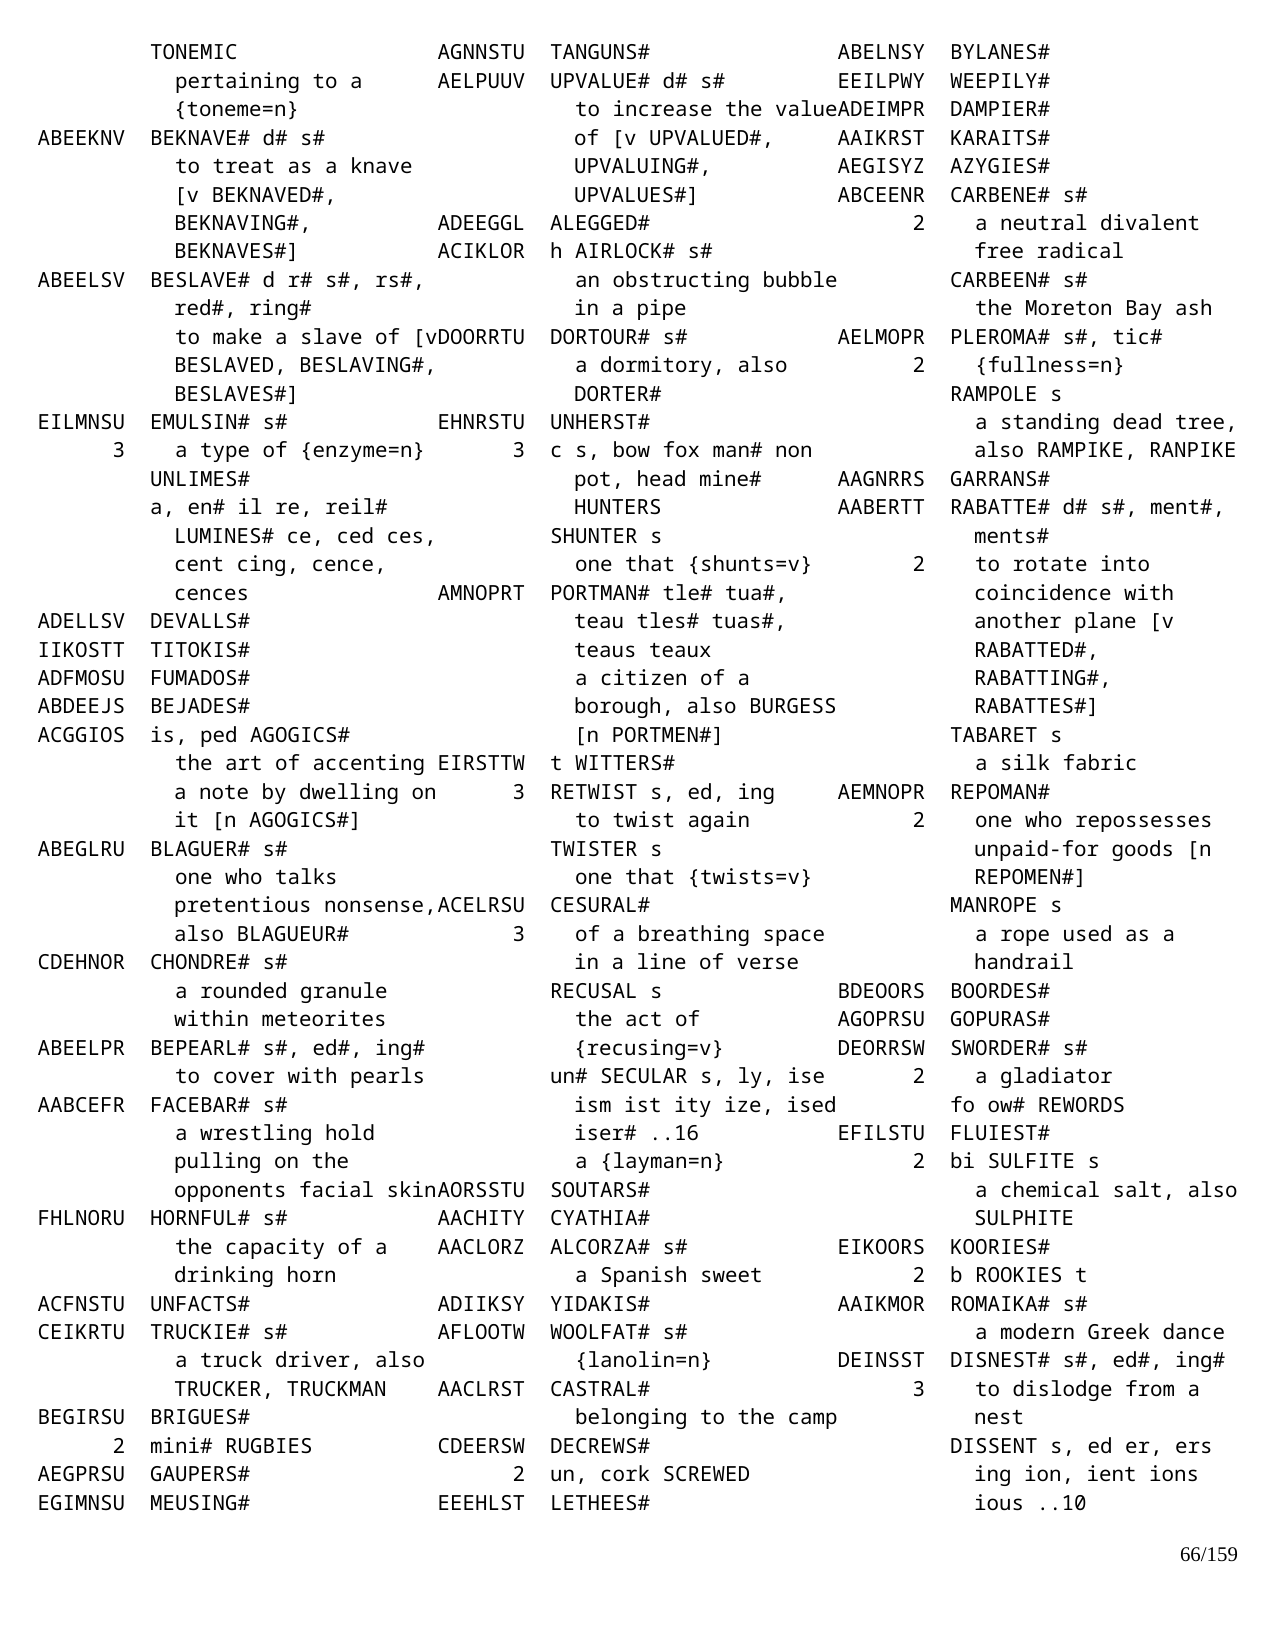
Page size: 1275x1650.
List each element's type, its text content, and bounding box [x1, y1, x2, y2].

text the act of {recusing=v} [437, 1004, 837, 1061]
text EEEHLST LETHEES# [437, 1488, 837, 1516]
text to treat as a knave [v BEKNAVED#, BEKNAVING#, BEKNAVES#] [37, 151, 437, 265]
text a dormitory, also DORTER# [437, 350, 837, 407]
text 3 of a breathing space in a line of verse [437, 919, 837, 976]
text FHLNORU HORNFUL# s# [37, 1203, 437, 1232]
text 3 RETWIST s, ed, ing [437, 777, 837, 805]
text AAIKMOR ROMAIKA# s# [837, 1289, 1237, 1317]
text a silk fabric [837, 748, 1237, 777]
text the Moreton Bay ash [837, 293, 1237, 322]
text ABCEENR CARBENE# s# [837, 180, 1237, 208]
text DEINSST DISNEST# s#, ed#, ing# [837, 1346, 1237, 1374]
text CARBEEN# s# [837, 265, 1237, 293]
text a citizen of a borough, also BURGESS [n PORTMEN#] [437, 663, 837, 748]
text AACLORZ ALCORZA# s# [437, 1232, 837, 1260]
text ADEEGGL ALEGGED# [437, 208, 837, 237]
text AAIKRST KARAITS# [837, 123, 1237, 151]
text TONEMIC [37, 37, 437, 66]
text the capacity of a drinking horn [37, 1232, 437, 1289]
text ABEGLRU BLAGUER# s# [37, 834, 437, 862]
text belonging to the camp [437, 1402, 837, 1431]
text RECUSAL s [437, 976, 837, 1004]
text MANROPE s [837, 891, 1237, 919]
text a modern Greek dance [837, 1317, 1237, 1346]
text ACFNSTU UNFACTS# [37, 1289, 437, 1317]
text EIRSTTW t WITTERS# [437, 748, 837, 777]
text TABARET s [837, 720, 1237, 748]
text to make a slave of [v BESLAVED, BESLAVING#, BESLAVES#] [37, 322, 437, 407]
text to twist again [437, 805, 837, 834]
text RAMPOLE s [837, 379, 1237, 407]
text AEGISYZ AZYGIES# [837, 151, 1237, 180]
text 2 a neutral divalent free radical [837, 208, 1237, 265]
text 2 b ROOKIES t [837, 1260, 1237, 1289]
text an obstructing bubble in a pipe [437, 265, 837, 322]
text 3 to dislodge from a nest [837, 1374, 1237, 1431]
text a rope used as a handrail [837, 919, 1237, 976]
text ADFMOSU FUMADOS# [37, 663, 437, 692]
text one that {twists=v} [437, 862, 837, 891]
text CDEHNOR CHONDRE# s# [37, 947, 437, 976]
text BDEOORS BOORDES# [837, 976, 1237, 1004]
text AGNNSTU TANGUNS# [437, 37, 837, 66]
text the art of accenting a note by dwelling on it [n AGOGICS#] [37, 748, 437, 834]
text 2 un, cork SCREWED [437, 1459, 837, 1488]
text fo ow# REWORDS [837, 1090, 1237, 1118]
text one that {shunts=v} [437, 549, 837, 578]
text SHUNTER s [437, 521, 837, 549]
text DISSENT s, ed er, ers ing ion, ient ions ious ..10 [837, 1431, 1237, 1516]
text EILMNSU EMULSIN# s# [37, 407, 437, 436]
text ABDEEJS BEJADES# [37, 692, 437, 720]
text BEGIRSU BRIGUES# [37, 1402, 437, 1431]
text AACHITY CYATHIA# [437, 1203, 837, 1232]
text TWISTER s [437, 834, 837, 862]
text ABEEKNV BEKNAVE# d# s# [37, 123, 437, 151]
text pertaining to a {toneme=n} [37, 66, 437, 123]
text AORSSTU SOUTARS# [437, 1175, 837, 1203]
text ADEIMPR DAMPIER# [837, 94, 1237, 123]
text {lanolin=n} [437, 1346, 837, 1374]
text EHNRSTU UNHERST# [437, 407, 837, 436]
text ABELNSY BYLANES# [837, 37, 1237, 66]
text ADIIKSY YIDAKIS# [437, 1289, 837, 1317]
text ACELRSU CESURAL# [437, 891, 837, 919]
text IIKOSTT TITOKIS# [37, 635, 437, 663]
text EGIMNSU MEUSING# [37, 1488, 437, 1516]
text AACLRST CASTRAL# [437, 1374, 837, 1402]
text DOORRTU DORTOUR# s# [437, 322, 837, 350]
text a standing dead tree, also RAMPIKE, RANPIKE [837, 407, 1237, 464]
text AELPUUV UPVALUE# d# s# [437, 66, 837, 94]
text a wrestling hold pulling on the opponents facial skin [37, 1118, 437, 1203]
text CDEERSW DECREWS# [437, 1431, 837, 1459]
text 2 bi SULFITE s [837, 1147, 1237, 1175]
text 2 mini# RUGBIES [37, 1431, 437, 1459]
text un# SECULAR s, ly, ise ism ist ity ize, ised iser# ..16 [437, 1061, 837, 1147]
text a, en# il re, reil# LUMINES# ce, ced ces, cent cing, cence, cences [37, 492, 437, 606]
text AGOPRSU GOPURAS# [837, 1004, 1237, 1033]
text EEILPWY WEEPILY# [837, 66, 1237, 94]
text AABERTT RABATTE# d# s#, ment#, ments# [837, 492, 1237, 549]
text AEGPRSU GAUPERS# [37, 1459, 437, 1488]
text to cover with pearls [37, 1061, 437, 1090]
text 3 a type of {enzyme=n} [37, 436, 437, 464]
text ACGGIOS is, ped AGOGICS# [37, 720, 437, 748]
text ABEELPR BEPEARL# s#, ed#, ing# [37, 1033, 437, 1061]
text a chemical salt, also SULPHITE [837, 1175, 1237, 1232]
text DEORRSW SWORDER# s# [837, 1033, 1237, 1061]
text ABEELSV BESLAVE# d r# s#, rs#, red#, ring# [37, 265, 437, 322]
text a rounded granule within meteorites [37, 976, 437, 1033]
text CEIKRTU TRUCKIE# s# [37, 1317, 437, 1346]
text AABCEFR FACEBAR# s# [37, 1090, 437, 1118]
text AELMOPR PLEROMA# s#, tic# [837, 322, 1237, 350]
text ADELLSV DEVALLS# [37, 606, 437, 635]
text 3 c s, bow fox man# non pot, head mine# HUNTERS [437, 436, 837, 521]
text EIKOORS KOORIES# [837, 1232, 1237, 1260]
text 2 one who repossesses unpaid-for goods [n REPOMEN#] [837, 805, 1237, 891]
text a {layman=n} [437, 1147, 837, 1175]
text ACIKLOR h AIRLOCK# s# [437, 237, 837, 265]
text EFILSTU FLUIEST# [837, 1118, 1237, 1147]
text 2 a gladiator [837, 1061, 1237, 1090]
text a Spanish sweet [437, 1260, 837, 1289]
text AEMNOPR REPOMAN# [837, 777, 1237, 805]
text AAGNRRS GARRANS# [837, 464, 1237, 492]
text 2 {fullness=n} [837, 350, 1237, 379]
text to increase the value of [v UPVALUED#, UPVALUING#, UPVALUES#] [437, 94, 837, 208]
text one who talks pretentious nonsense, also BLAGUEUR# [37, 862, 437, 947]
text a truck driver, also TRUCKER, TRUCKMAN [37, 1346, 437, 1402]
text AMNOPRT PORTMAN# tle# tua#, teau tles# tuas#, teaus teaux [437, 578, 837, 663]
text UNLIMES# [37, 464, 437, 492]
text 2 to rotate into coincidence with another plane [v RABATTED#, RABATTING#, RABATTES#] [837, 549, 1237, 720]
text AFLOOTW WOOLFAT# s# [437, 1317, 837, 1346]
